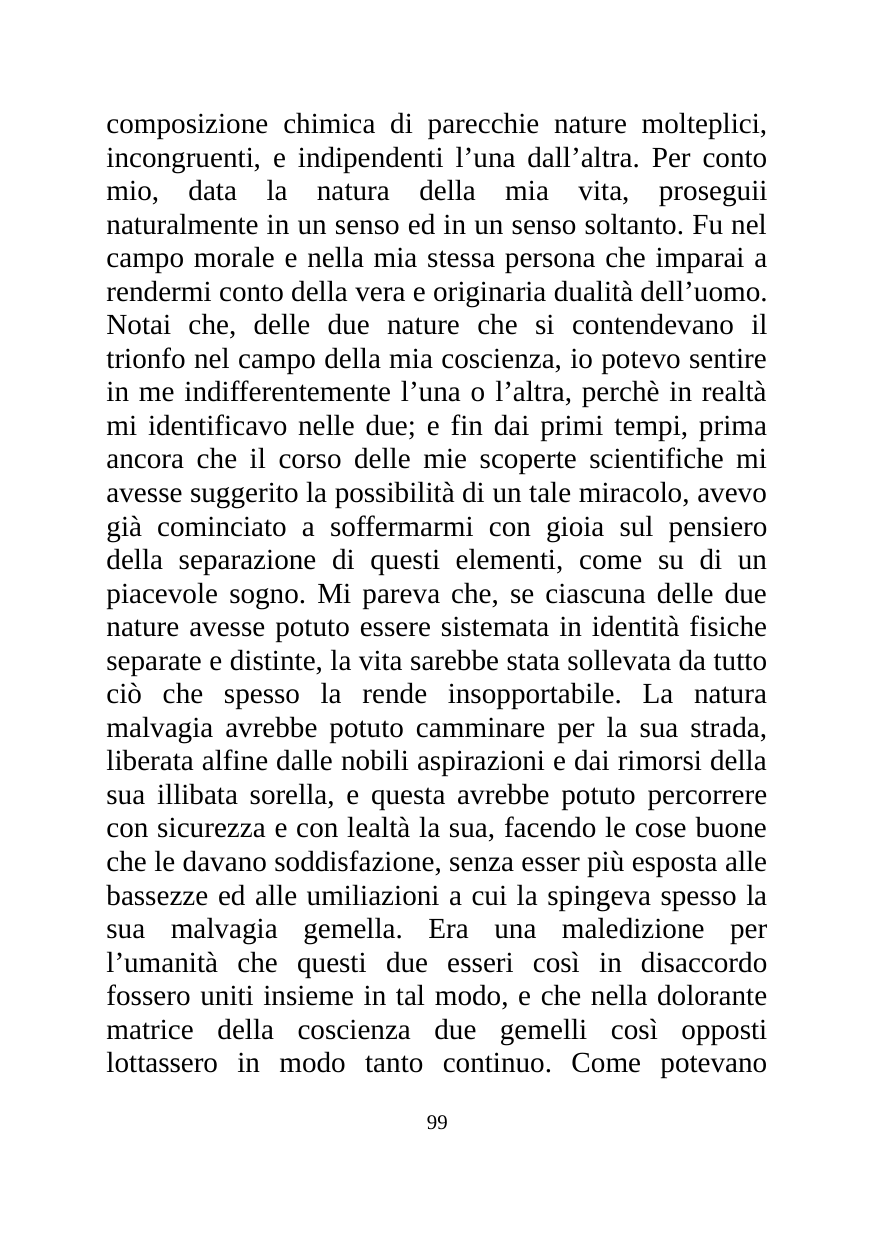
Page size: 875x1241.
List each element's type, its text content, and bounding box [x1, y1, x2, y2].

text composizione chimica di parecchie nature molteplici, incongruenti, e indipendenti l’una dall’altra. Per conto mio, data la natura della mia vita, proseguii naturalmente in un senso ed in un senso soltanto. Fu nel campo morale e nella mia stessa persona che imparai a rendermi conto della vera e originaria dualità dell’uomo. Notai che, delle due nature che si contendevano il trionfo nel campo della mia coscienza, io potevo sentire in me indifferentemente l’una o l’altra, perchè in realtà mi identificavo nelle due; e fin dai primi tempi, prima ancora che il corso delle mie scoperte scientifiche mi avesse suggerito la possibilità di un tale miracolo, avevo già cominciato a soffermarmi con gioia sul pensiero della separazione di questi elementi, come su di un piacevole sogno. Mi pareva che, se ciascuna delle due nature avesse potuto essere sistemata in identità fisiche separate e distinte, la vita sarebbe stata sollevata da tutto ciò che spesso la rende insopportabile. La natura malvagia avrebbe potuto camminare per la sua strada, liberata alfine dalle nobili aspirazioni e dai rimorsi della sua illibata sorella, e questa avrebbe potuto percorrere con sicurezza e con lealtà la sua, facendo le cose buone che le davano soddisfazione, senza esser più esposta alle bassezze ed alle umiliazioni a cui la spingeva spesso la sua malvagia gemella. Era una maledizione per l’umanità che questi due esseri così in disaccordo fossero uniti insieme in tal modo, e che nella dolorante matrice della coscienza due gemelli così opposti lottassero in modo tanto continuo. Come potevano [106, 106, 768, 1079]
